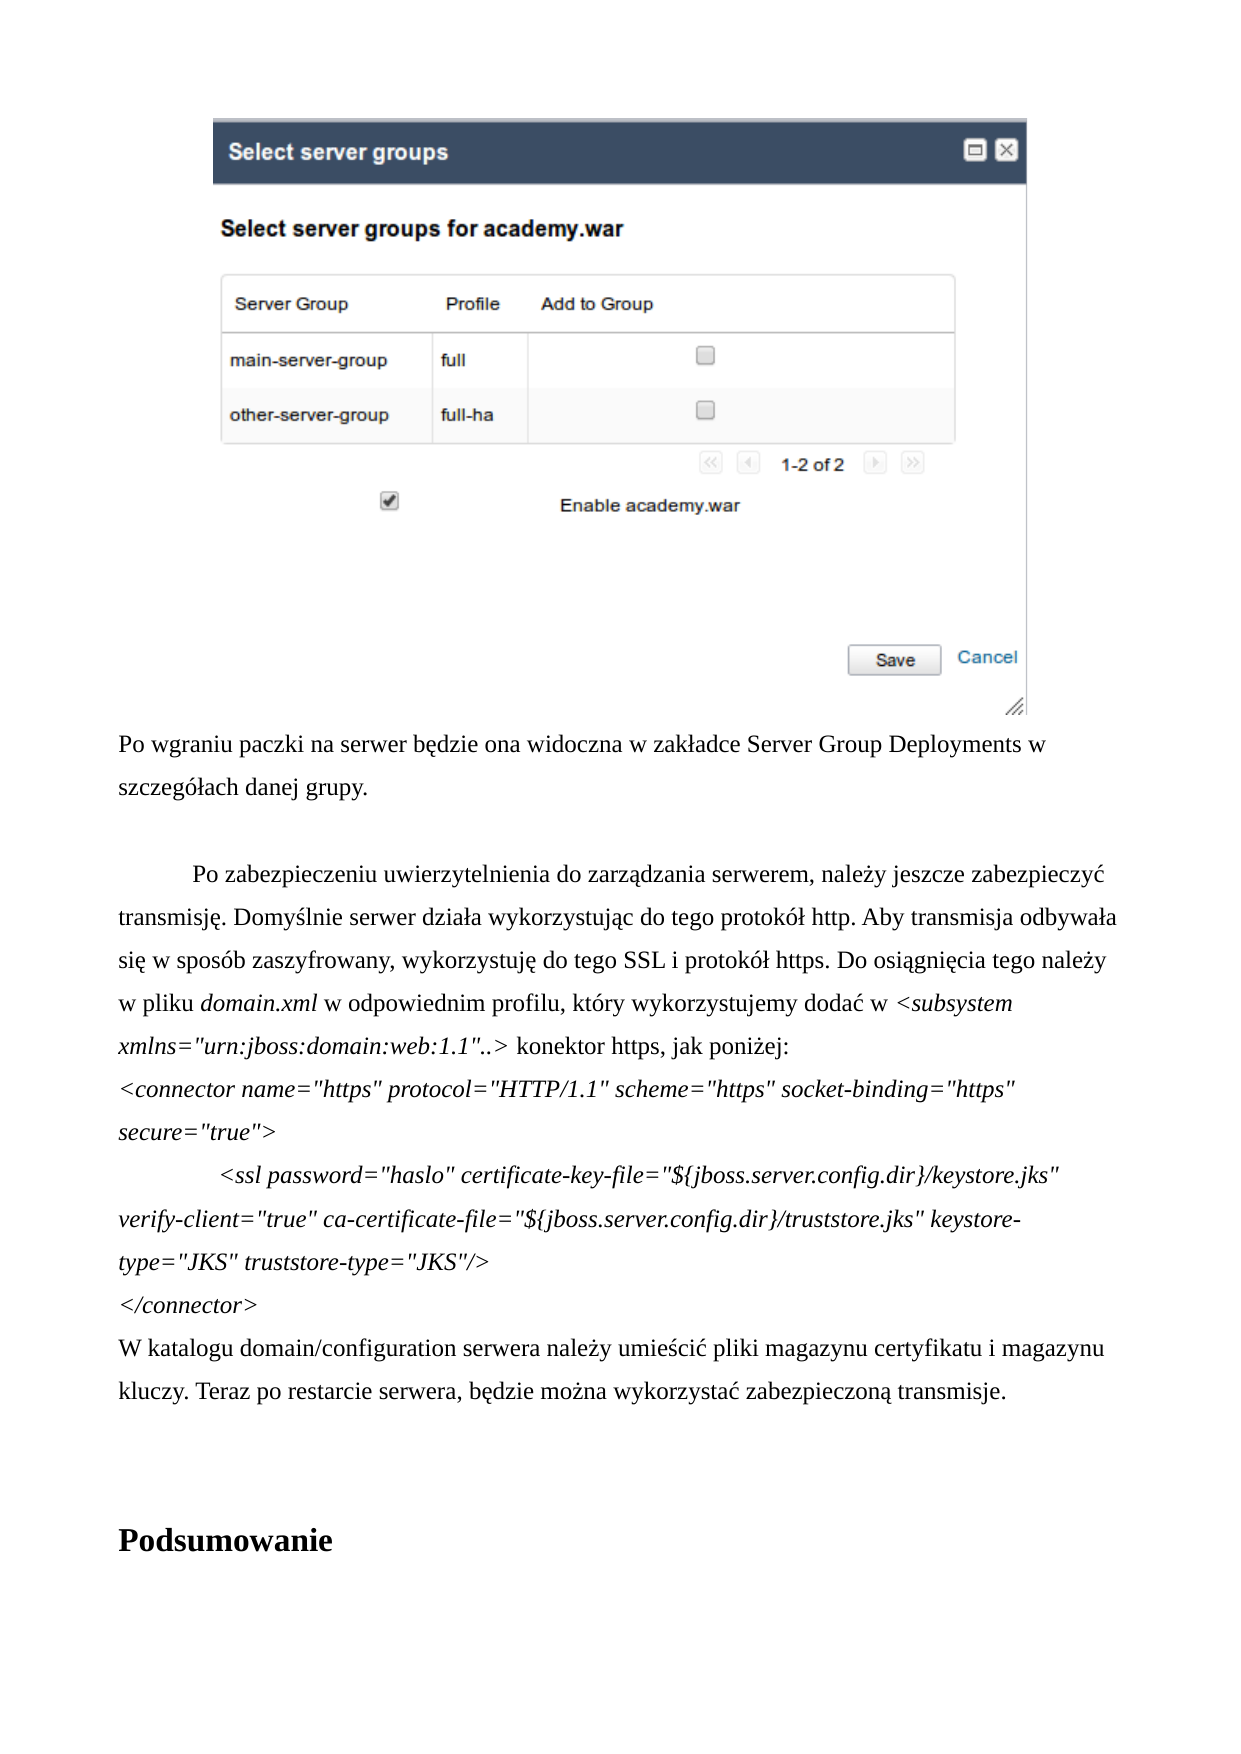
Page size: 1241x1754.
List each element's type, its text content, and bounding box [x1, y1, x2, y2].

text Podsumowanie [118, 1520, 1122, 1558]
text <connector name="https" protocol="HTTP/1.1" scheme="https" socket-binding="https" secure="true"> [118, 1074, 1122, 1146]
text </connector> [118, 1290, 1122, 1319]
text W katalogu domain/configuration serwera należy umieścić pliki magazynu certyfikatu i magazynu kluczy. Teraz po restarcie serwera, będzie można wykorzystać zabezpieczoną transmisje. [118, 1333, 1122, 1405]
text <ssl password="haslo" certificate-key-file="${jboss.server.config.dir}/keystore.jks" verify-client="true" ca-certificate-file="${jboss.server.config.dir}/truststore.jks" keystore-type="JKS" truststore-type="JKS"/> [118, 1161, 1122, 1276]
picture [213, 118, 1028, 715]
text Po zabezpieczeniu uwierzytelnienia do zarządzania serwerem, należy jeszcze zabezpieczyć transmisję. Domyślnie serwer działa wykorzystując do tego protokół http. Aby transmisja odbywała się w sposób zaszyfrowany, wykorzystuję do tego SSL i protokół https. Do osiągnięcia tego należy w pliku domain.xml w odpowiednim profilu, który wykorzystujemy dodać w <subsystem xmlns="urn:jboss:domain:web:1.1"..> konektor https, jak poniżej: [118, 859, 1122, 1060]
text Po wgraniu paczki na serwer będzie ona widoczna w zakładce Server Group Deployments w szczegółach danej grupy. [118, 715, 1122, 801]
